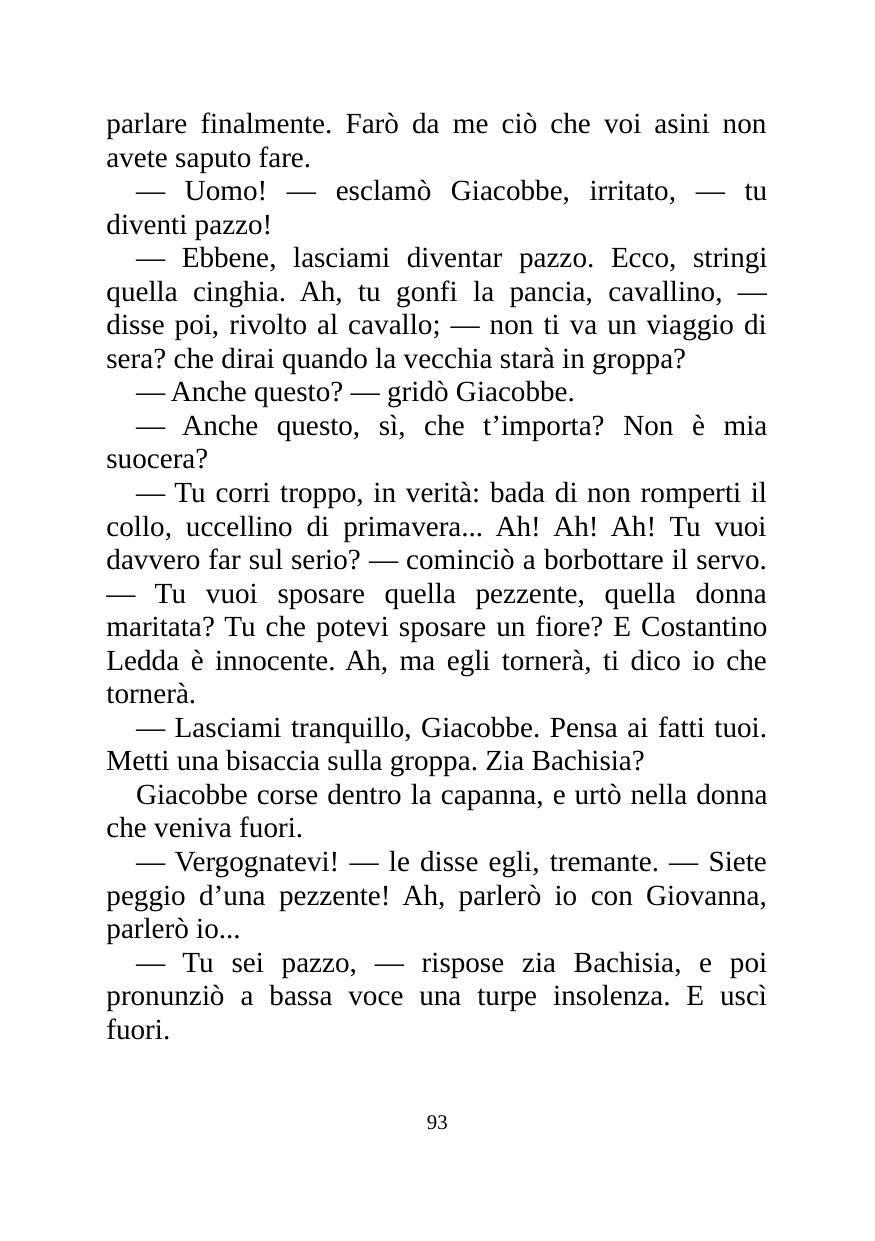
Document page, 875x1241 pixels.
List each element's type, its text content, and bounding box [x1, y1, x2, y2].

text — Anche questo? — gridò Giacobbe. [106, 374, 768, 408]
text — Vergognatevi! — le disse egli, tremante. — Siete peggio d’una pezzente! Ah, parlerò io con Giovanna, parlerò io... [106, 844, 768, 945]
text — Lasciami tranquillo, Giacobbe. Pensa ai fatti tuoi. Metti una bisaccia sulla groppa. Zia Bachisia? [106, 710, 768, 777]
text — Tu corri troppo, in verità: bada di non romperti il collo, uccellino di primavera... Ah! Ah! Ah! Tu vuoi davvero far sul serio? — cominciò a borbottare il servo. — Tu vuoi sposare quella pezzente, quella donna maritata? Tu che potevi sposare un fiore? E Costantino Ledda è innocente. Ah, ma egli tornerà, ti dico io che tornerà. [106, 475, 768, 710]
text — Tu sei pazzo, — rispose zia Bachisia, e poi pronunziò a bassa voce una turpe insolenza. E uscì fuori. [106, 945, 768, 1045]
text — Anche questo, sì, che t’importa? Non è mia suocera? [106, 408, 768, 475]
text parlare finalmente. Farò da me ciò che voi asini non avete saputo fare. [106, 106, 768, 173]
text — Uomo! — esclamò Giacobbe, irritato, — tu diventi pazzo! [106, 173, 768, 240]
text — Ebbene, lasciami diventar pazzo. Ecco, stringi quella cinghia. Ah, tu gonfi la pancia, cavallino, — disse poi, rivolto al cavallo; — non ti va un viaggio di sera? che dirai quando la vecchia starà in groppa? [106, 240, 768, 374]
text Giacobbe corse dentro la capanna, e urtò nella donna che veniva fuori. [106, 777, 768, 844]
